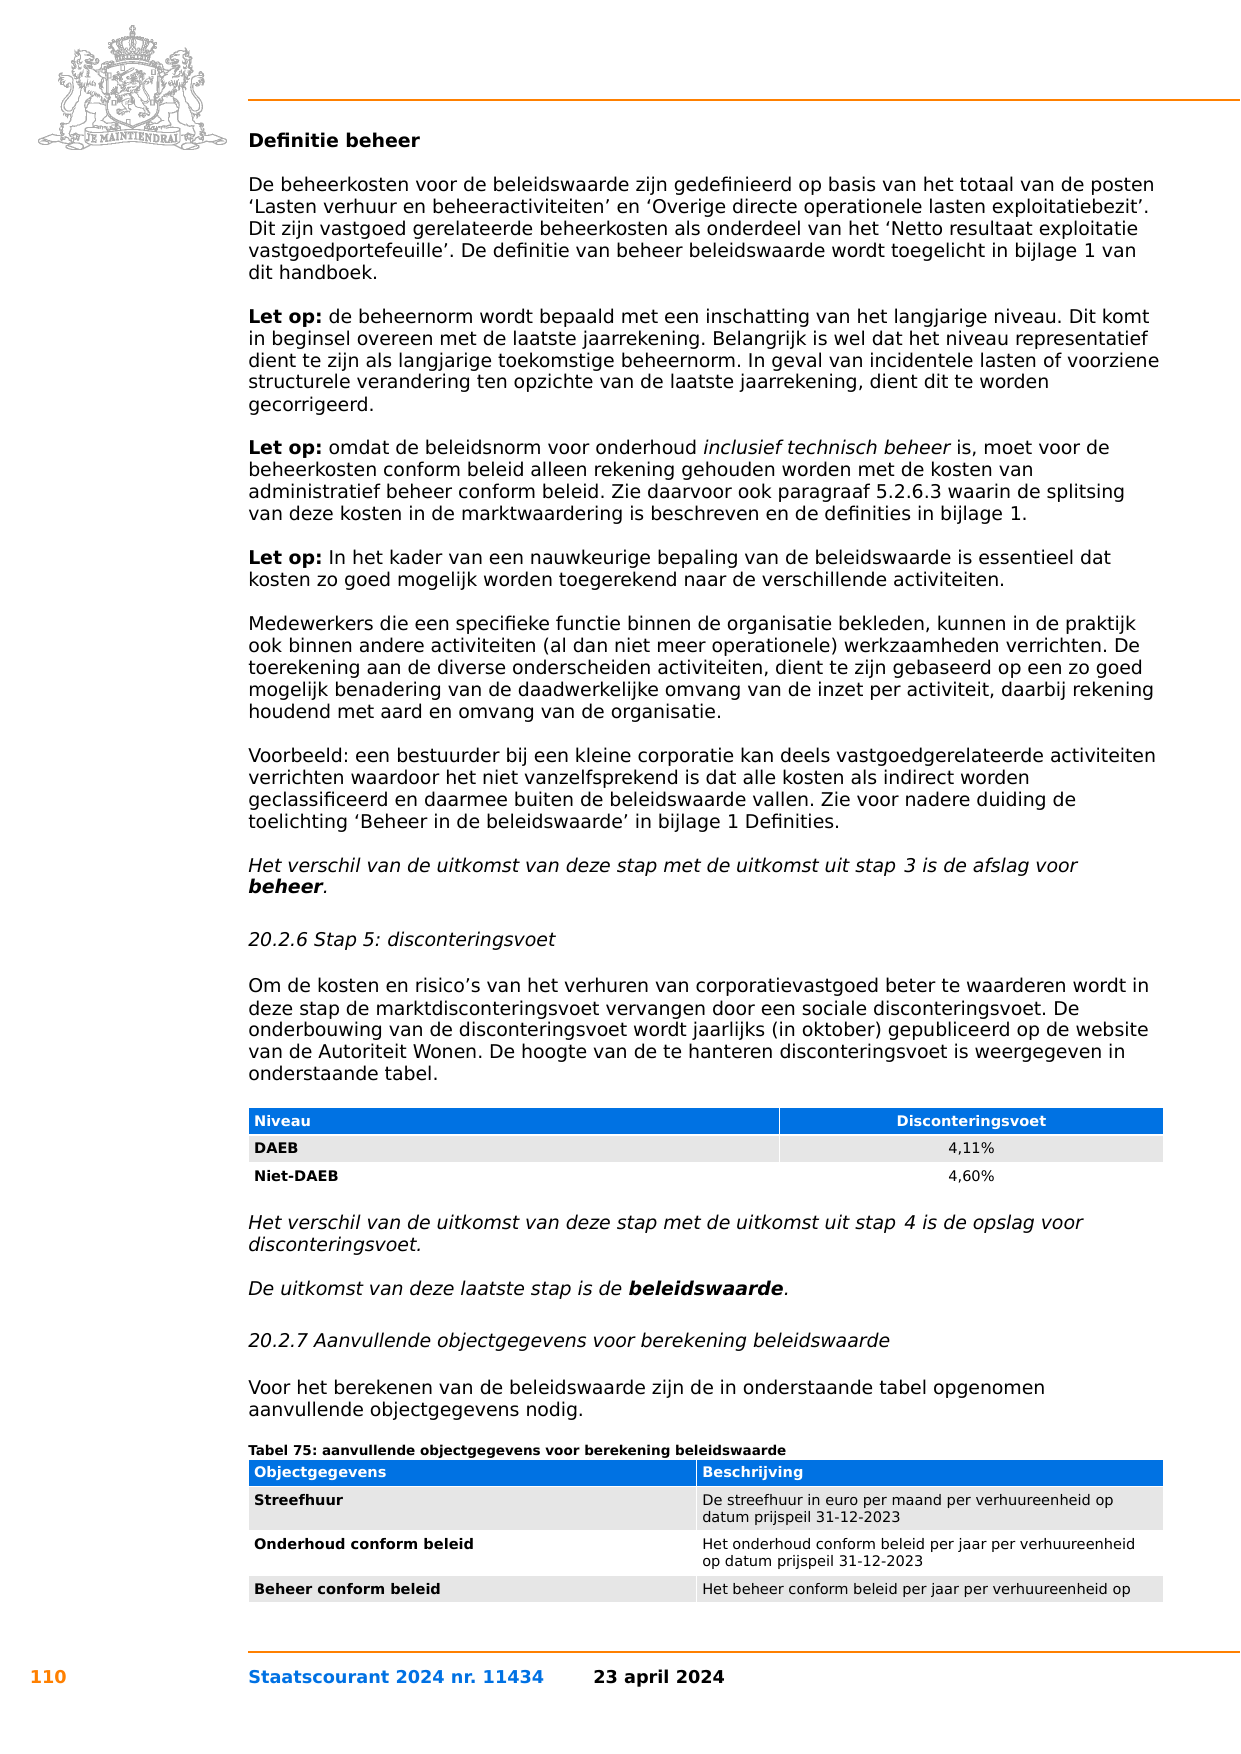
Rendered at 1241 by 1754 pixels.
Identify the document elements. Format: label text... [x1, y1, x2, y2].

subtitle Definitie beheer [248, 130, 1163, 152]
table_cell Niet-DAEB [249, 1163, 779, 1189]
table_cell 4,60% [780, 1163, 1163, 1189]
text De beheerkosten voor de beleidswaarde zijn gedefinieerd op basis van het totaal van de posten ‘Lasten verhuur en beheeractiviteiten’ en ‘Overige directe operationele lasten exploitatiebezit’. Dit zijn vastgoed gerelateerde beheerkosten als onderdeel van het ‘Netto resultaat exploitatie vastgoedportefeuille’. De definitie van beheer beleidswaarde wordt toegelicht in bijlage 1 van dit handboek. [248, 174, 1163, 284]
text Om de kosten en risico’s van het verhuren van corporatievastgoed beter te waarderen wordt in deze stap de marktdisconteringsvoet vervangen door een sociale disconteringsvoet. De onderbouwing van de disconteringsvoet wordt jaarlijks (in oktober) gepubliceerd op de website van de Autoriteit Wonen. De hoogte van de te hanteren disconteringsvoet is weergegeven in onderstaande tabel. [248, 975, 1163, 1085]
table_header Tabel 75: aanvullende objectgegevens voor berekening beleidswaarde [248, 1443, 1163, 1459]
table_cell Het beheer conform beleid per jaar per verhuureenheid op [697, 1576, 1163, 1602]
table_cell Beheer conform beleid [249, 1576, 696, 1602]
subtitle 20.2.6 Stap 5: disconteringsvoet [248, 928, 1163, 950]
table_cell De streefhuur in euro per maand per verhuureenheid op datum prijspeil 31-12-2023 [697, 1487, 1163, 1530]
text Medewerkers die een specifieke functie binnen de organisatie bekleden, kunnen in de praktijk ook binnen andere activiteiten (al dan niet meer operationele) werkzaamheden verrichten. De toerekening aan de diverse onderscheiden activiteiten, dient te zijn gebaseerd op een zo goed mogelijk benadering van de daadwerkelijke omvang van de inzet per activiteit, daarbij rekening houdend met aard en omvang van de organisatie. [248, 613, 1163, 723]
text Het verschil van de uitkomst van deze stap met de uitkomst uit stap 3 is de afslag voor beheer. [248, 854, 1163, 898]
table_cell Streefhuur [249, 1487, 696, 1530]
table_header Niveau [249, 1108, 779, 1134]
table_cell Het onderhoud conform beleid per jaar per verhuureenheid op datum prijspeil 31-12-2023 [697, 1531, 1163, 1575]
table_cell DAEB [249, 1136, 779, 1162]
table_cell Onderhoud conform beleid [249, 1531, 696, 1575]
subtitle 20.2.7 Aanvullende objectgegevens voor berekening beleidswaarde [248, 1330, 1163, 1352]
table_cell 4,11% [780, 1136, 1163, 1162]
text De uitkomst van deze laatste stap is de beleidswaarde. [248, 1278, 1163, 1300]
table_header Disconteringsvoet [780, 1108, 1163, 1134]
text Let op: omdat de beleidsnorm voor onderhoud inclusief technisch beheer is, moet voor de beheerkosten conform beleid alleen rekening gehouden worden met de kosten van administratief beheer conform beleid. Zie daarvoor ook paragraaf 5.2.6.3 waarin de splitsing van deze kosten in de marktwaardering is beschreven en de definities in bijlage 1. [248, 437, 1163, 525]
text Voor het berekenen van de beleidswaarde zijn de in onderstaande tabel opgenomen aanvullende objectgegevens nodig. [248, 1377, 1163, 1421]
text Het verschil van de uitkomst van deze stap met de uitkomst uit stap 4 is de opslag voor disconteringsvoet. [248, 1212, 1163, 1256]
picture [38, 25, 227, 150]
table_cell Objectgegevens [249, 1460, 696, 1486]
table_cell Beschrijving [697, 1460, 1163, 1486]
text Let op: de beheernorm wordt bepaald met een inschatting van het langjarige niveau. Dit komt in beginsel overeen met de laatste jaarrekening. Belangrijk is wel dat het niveau representatief dient te zijn als langjarige toekomstige beheernorm. In geval van incidentele lasten of voorziene structurele verandering ten opzichte van de laatste jaarrekening, dient dit te worden gecorrigeerd. [248, 306, 1163, 415]
text Voorbeeld: een bestuurder bij een kleine corporatie kan deels vastgoedgerelateerde activiteiten verrichten waardoor het niet vanzelfsprekend is dat alle kosten als indirect worden geclassificeerd en daarmee buiten de beleidswaarde vallen. Zie voor nadere duiding de toelichting ‘Beheer in de beleidswaarde’ in bijlage 1 Definities. [248, 745, 1163, 833]
text Let op: In het kader van een nauwkeurige bepaling van de beleidswaarde is essentieel dat kosten zo goed mogelijk worden toegerekend naar de verschillende activiteiten. [248, 547, 1163, 591]
